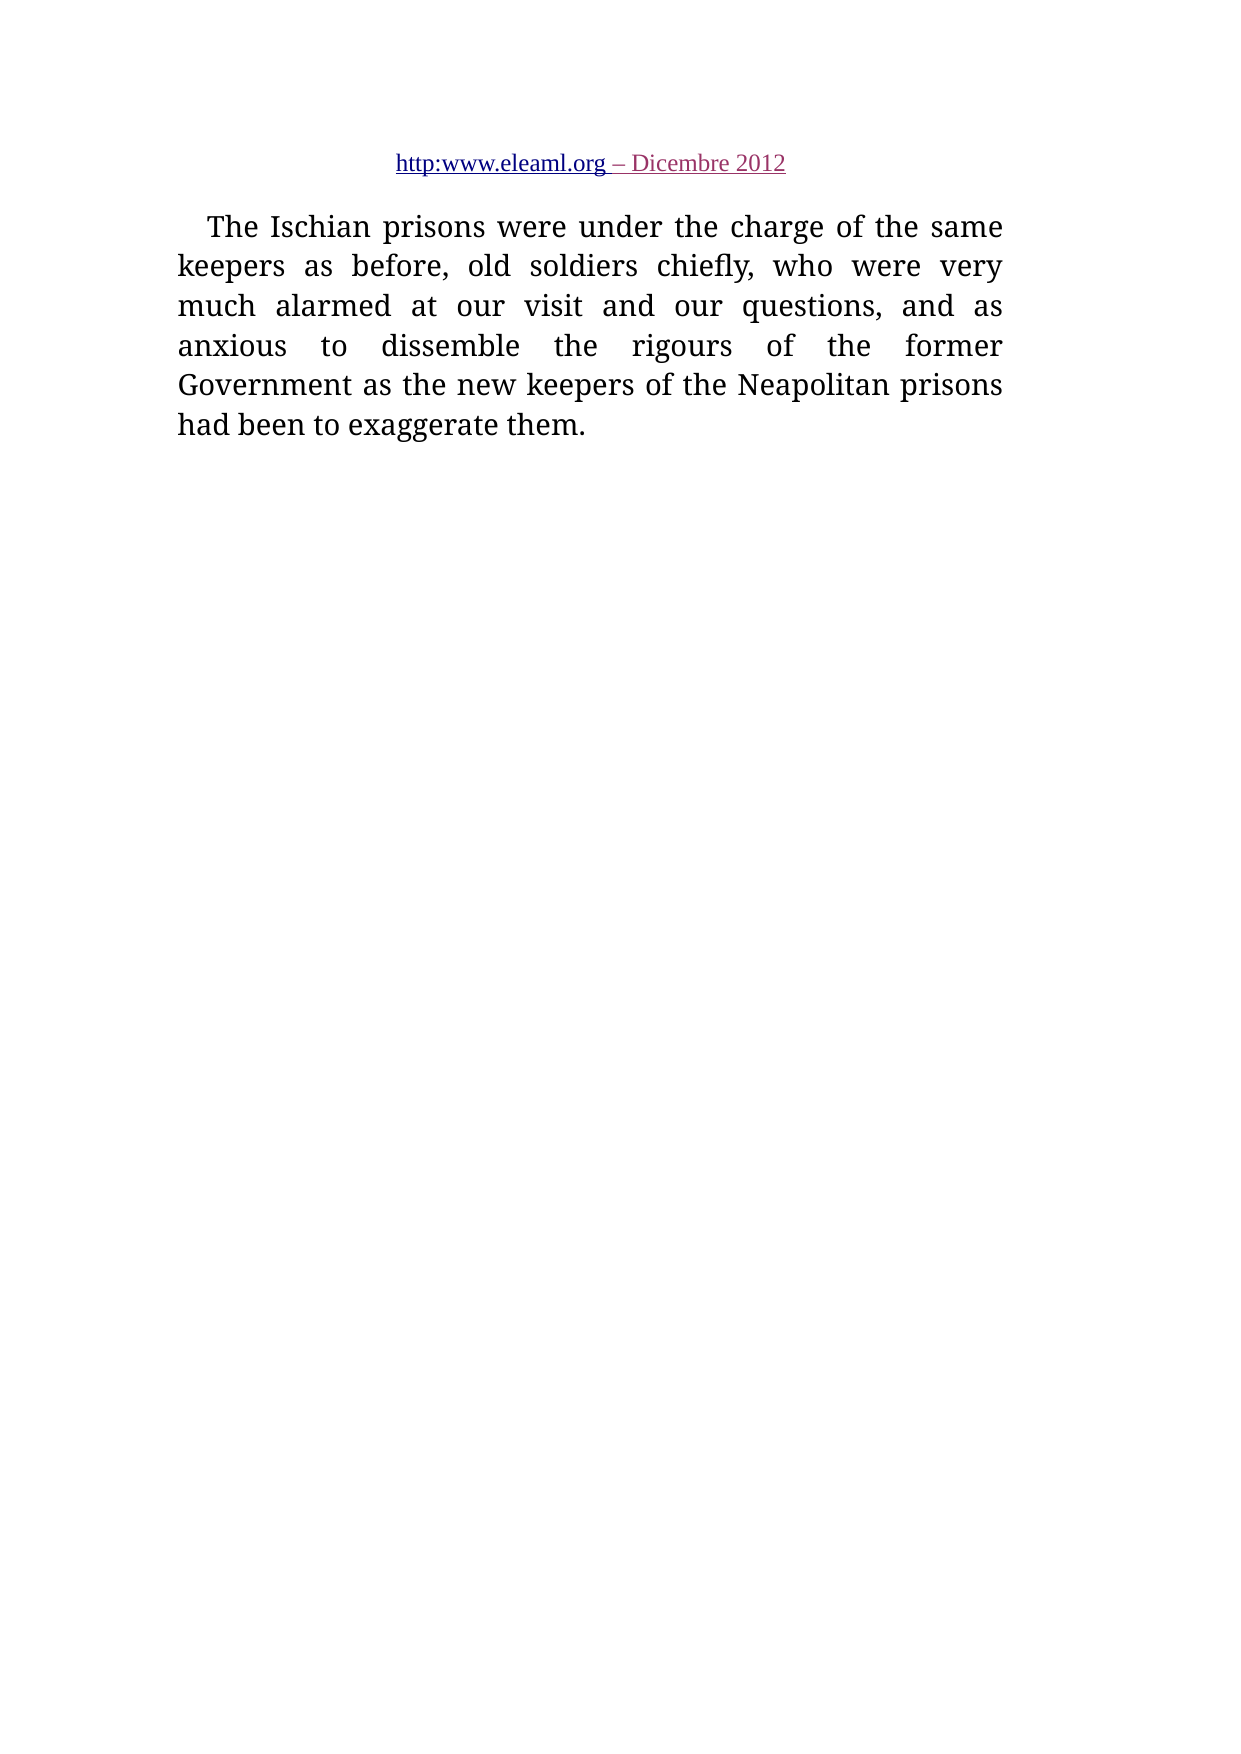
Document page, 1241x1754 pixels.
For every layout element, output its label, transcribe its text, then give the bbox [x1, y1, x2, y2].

text The Ischian prisons were under the charge of the same keepers as before, old soldiers chiefly, who were very much alarmed at our visit and our questions, and as anxious to dissemble the rigours of the former Government as the new keepers of the Neapolitan prisons had been to exaggerate them. [177, 206, 1004, 444]
